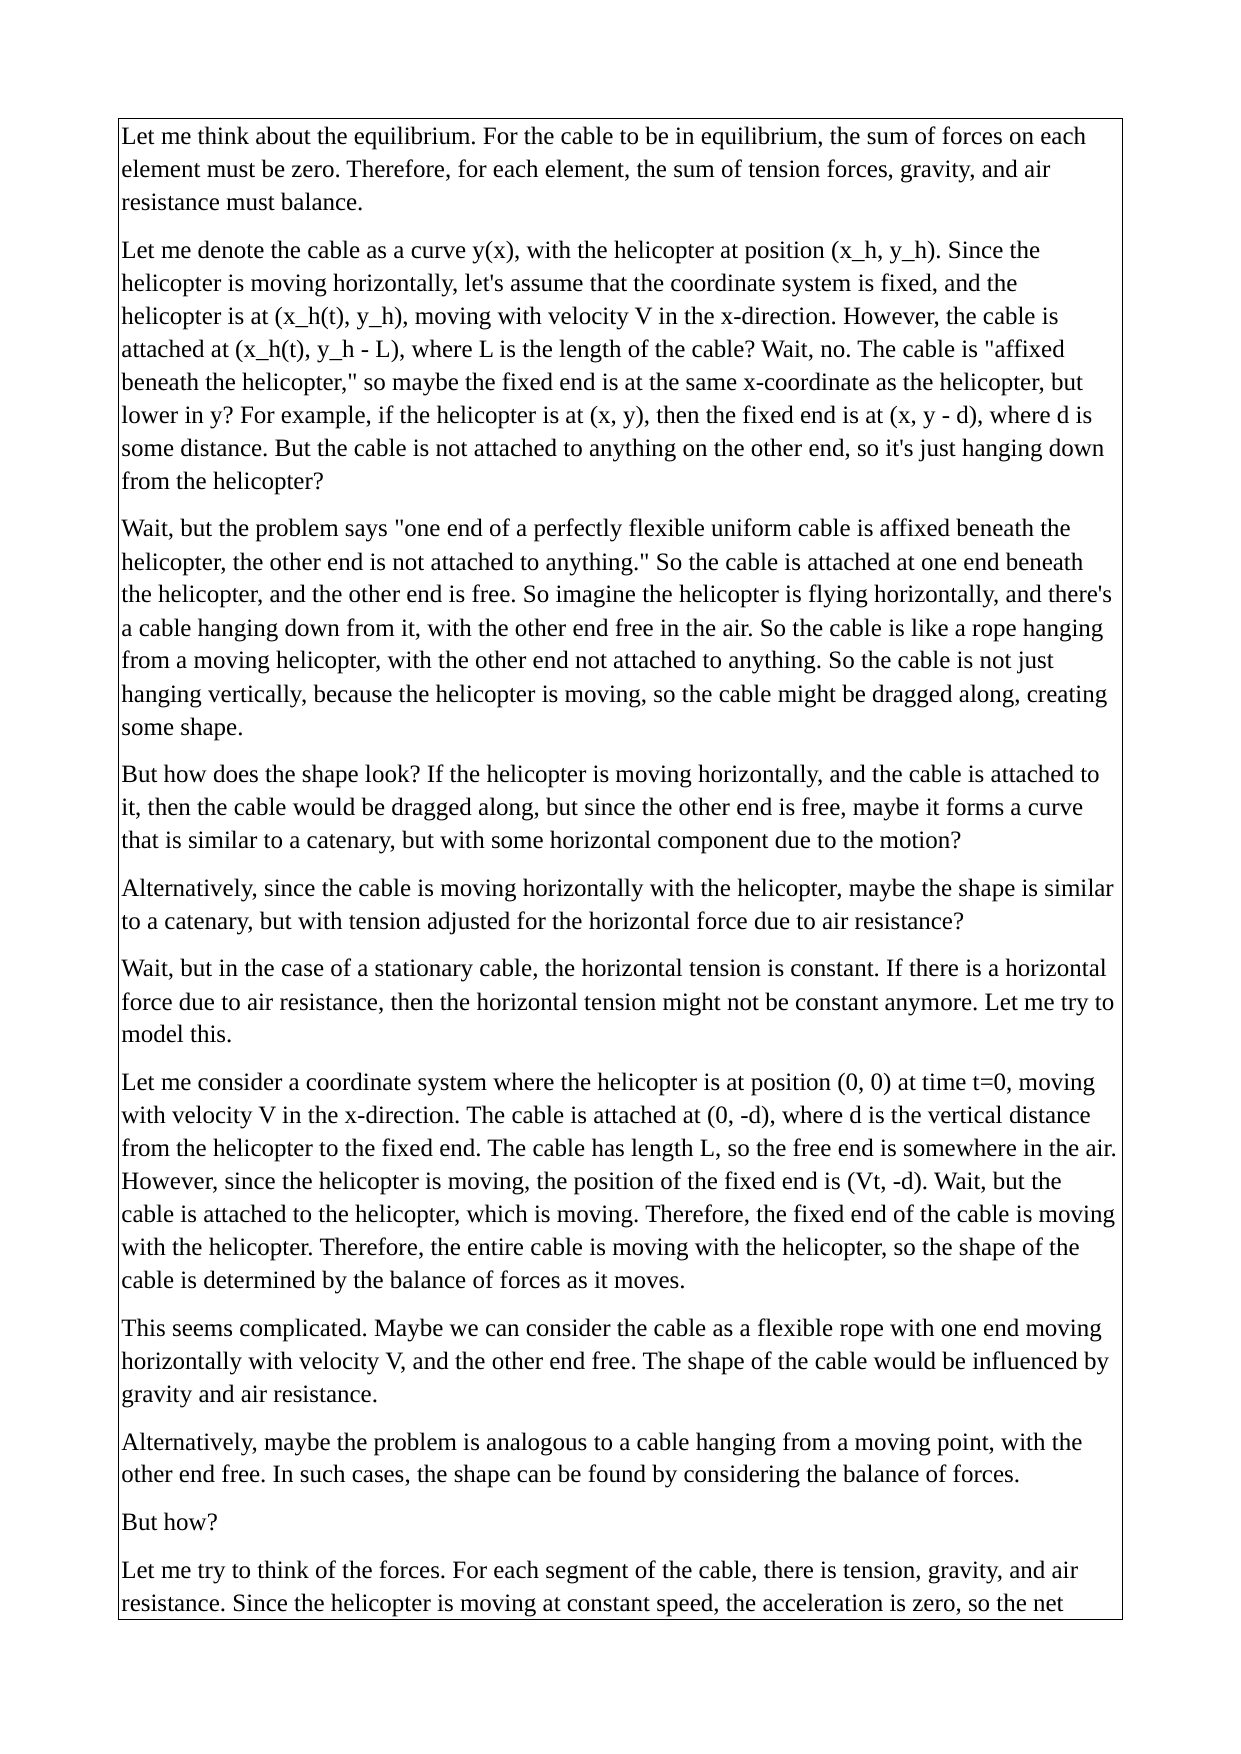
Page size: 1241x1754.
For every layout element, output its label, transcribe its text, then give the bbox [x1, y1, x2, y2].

text Wait, but in the case of a stationary cable, the horizontal tension is constant. If there is a horizontal force due to air resistance, then the horizontal tension might not be constant anymore. Let me try to model this. [119, 951, 1122, 1048]
text Let me denote the cable as a curve y(x), with the helicopter at position (x_h, y_h). Since the helicopter is moving horizontally, let's assume that the coordinate system is fixed, and the helicopter is at (x_h(t), y_h), moving with velocity V in the x-direction. However, the cable is attached at (x_h(t), y_h - L), where L is the length of the cable? Wait, no. The cable is "affixed beneath the helicopter," so maybe the fixed end is at the same x-coordinate as the helicopter, but lower in y? For example, if the helicopter is at (x, y), then the fixed end is at (x, y - d), where d is some distance. But the cable is not attached to anything on the other end, so it's just hanging down from the helicopter? [119, 232, 1122, 495]
text Alternatively, maybe the problem is analogous to a cable hanging from a moving point, with the other end free. In such cases, the shape can be found by considering the balance of forces. [119, 1423, 1122, 1488]
text Let me think about the equilibrium. For the cable to be in equilibrium, the sum of forces on each element must be zero. Therefore, for each element, the sum of tension forces, gravity, and air resistance must balance. [119, 119, 1122, 216]
text But how does the shape look? If the helicopter is moving horizontally, and the cable is attached to it, then the cable would be dragged along, but since the other end is free, maybe it forms a curve that is similar to a catenary, but with some horizontal component due to the motion? [119, 756, 1122, 854]
text Alternatively, since the cable is moving horizontally with the helicopter, maybe the shape is similar to a catenary, but with tension adjusted for the horizontal force due to air resistance? [119, 870, 1122, 935]
text Let me consider a coordinate system where the helicopter is at position (0, 0) at time t=0, moving with velocity V in the x-direction. The cable is attached at (0, -d), where d is the vertical distance from the helicopter to the fixed end. The cable has length L, so the free end is somewhere in the air. However, since the helicopter is moving, the position of the fixed end is (Vt, -d). Wait, but the cable is attached to the helicopter, which is moving. Therefore, the fixed end of the cable is moving with the helicopter. Therefore, the entire cable is moving with the helicopter, so the shape of the cable is determined by the balance of forces as it moves. [119, 1064, 1122, 1294]
text This seems complicated. Maybe we can consider the cable as a flexible rope with one end moving horizontally with velocity V, and the other end free. The shape of the cable would be influenced by gravity and air resistance. [119, 1310, 1122, 1408]
text Let me try to think of the forces. For each segment of the cable, there is tension, gravity, and air resistance. Since the helicopter is moving at constant speed, the acceleration is zero, so the net [119, 1552, 1122, 1619]
text But how? [119, 1504, 1122, 1536]
text Wait, but the problem says "one end of a perfectly flexible uniform cable is affixed beneath the helicopter, the other end is not attached to anything." So the cable is attached at one end beneath the helicopter, and the other end is free. So imagine the helicopter is flying horizontally, and there's a cable hanging down from it, with the other end free in the air. So the cable is like a rope hanging from a moving helicopter, with the other end not attached to anything. So the cable is not just hanging vertically, because the helicopter is moving, so the cable might be dragged along, creating some shape. [119, 511, 1122, 740]
